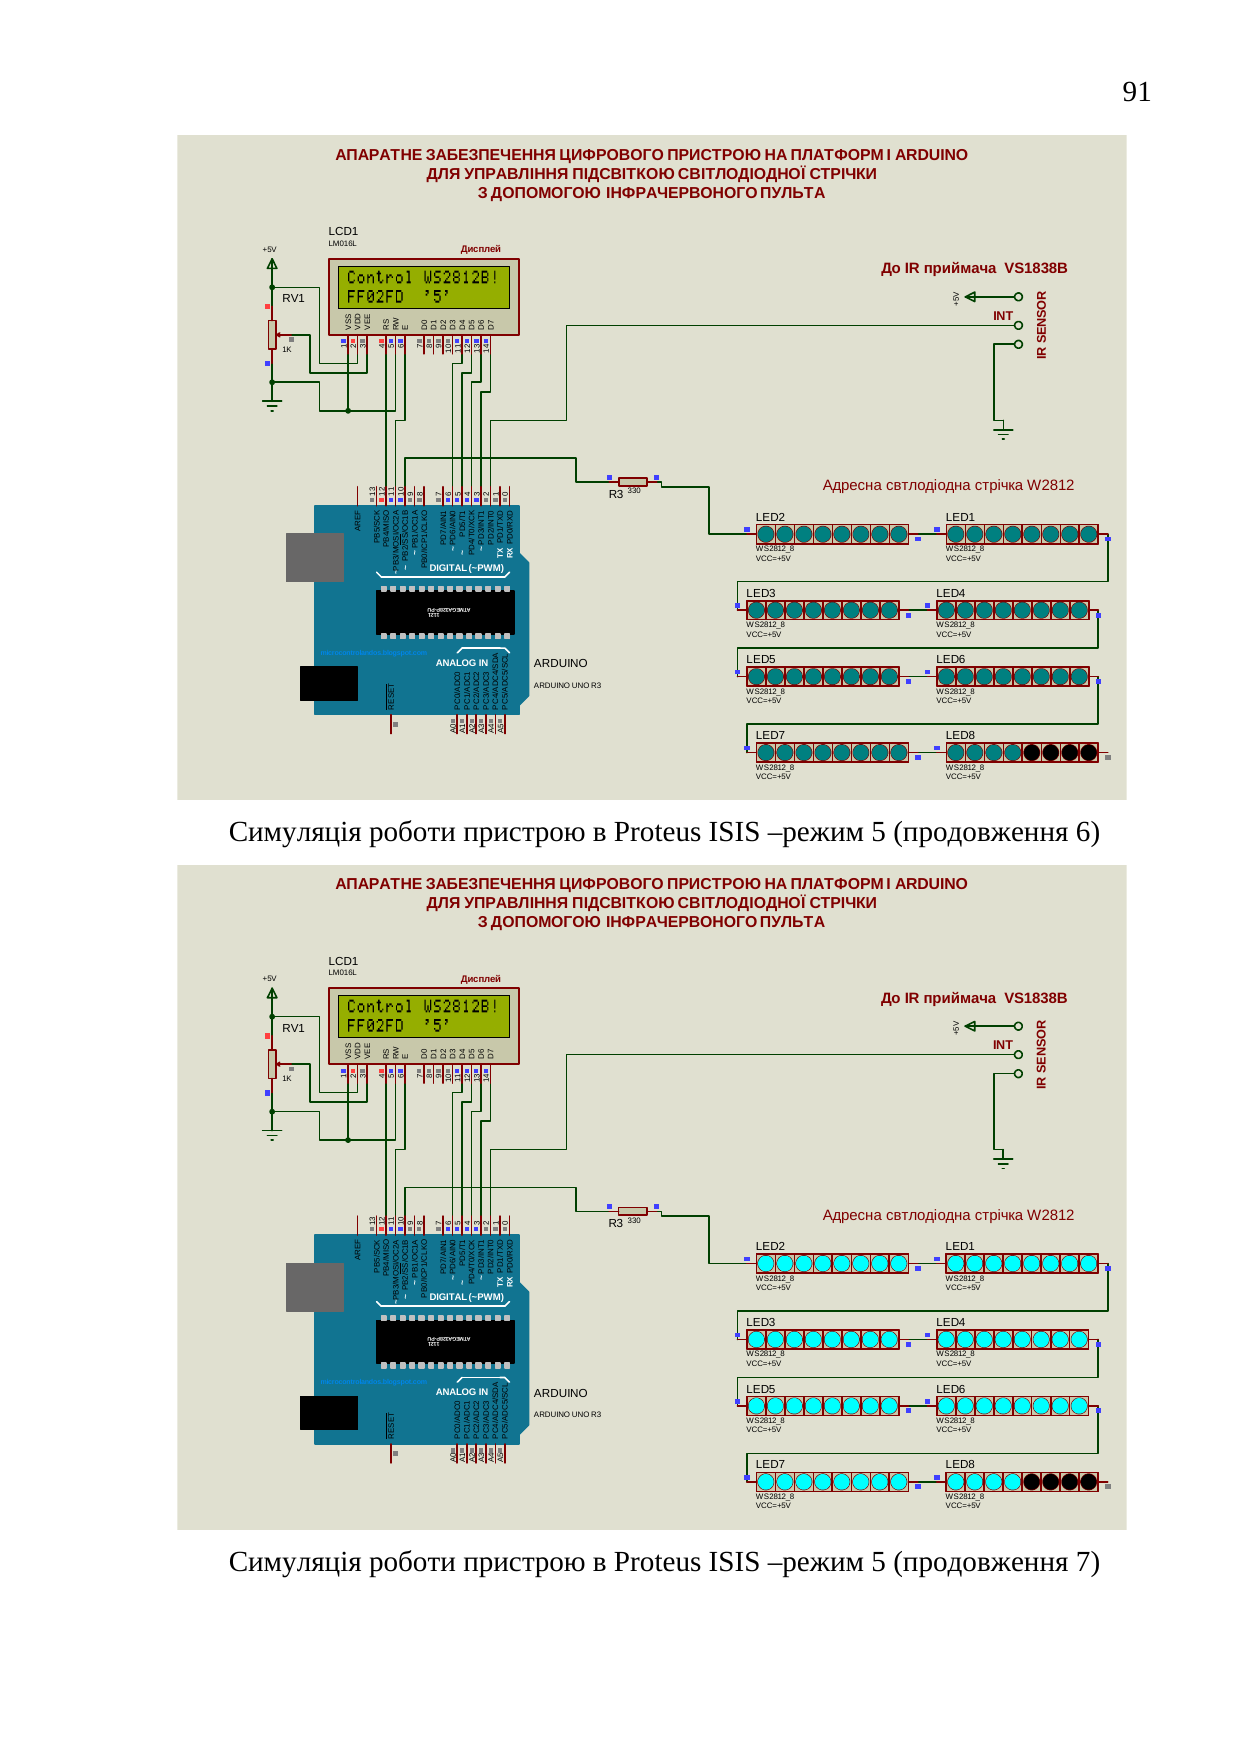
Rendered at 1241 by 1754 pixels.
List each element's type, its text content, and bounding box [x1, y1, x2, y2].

text Симуляція роботи пристрою в Proteus ISIS –режим 5 (продовження 6) [177, 814, 1152, 848]
text Симуляція роботи пристрою в Proteus ISIS –режим 5 (продовження 7) [177, 1544, 1152, 1577]
